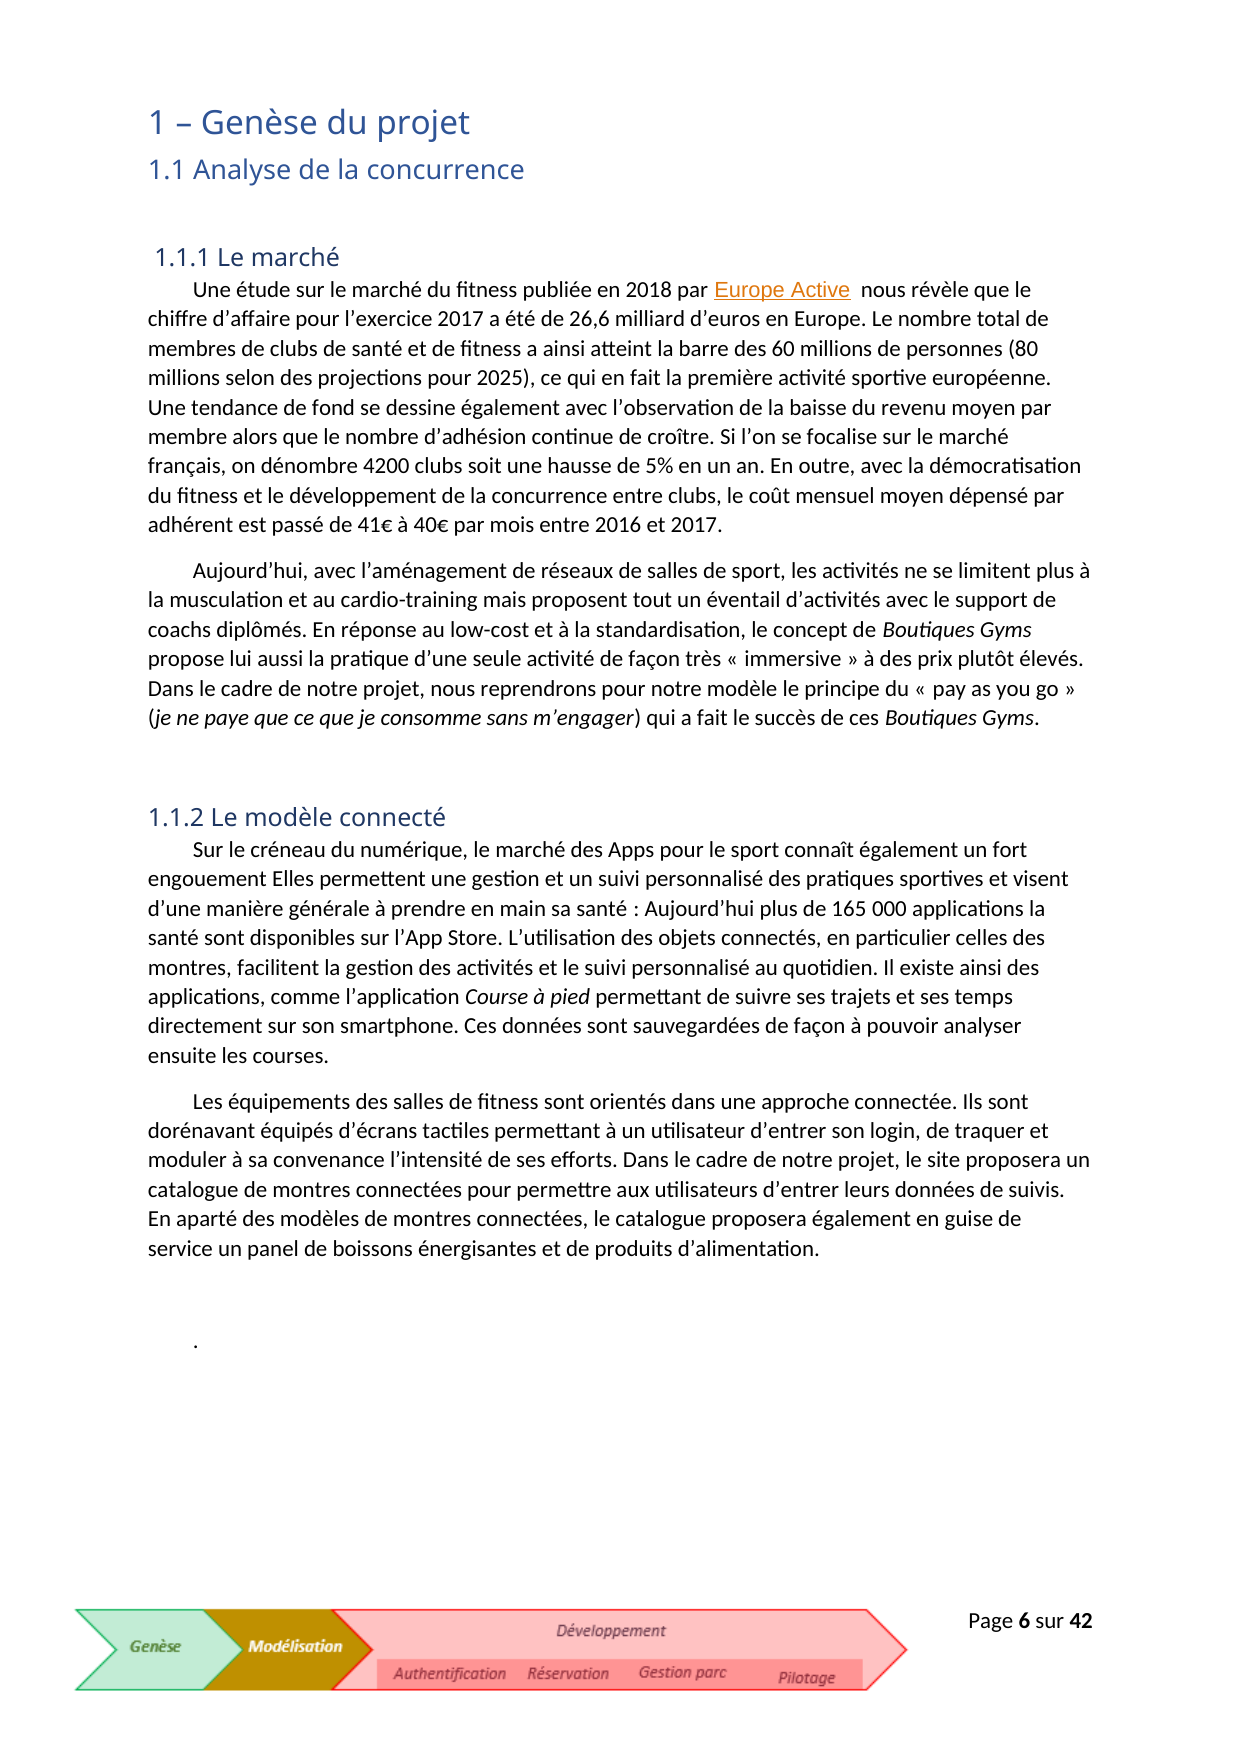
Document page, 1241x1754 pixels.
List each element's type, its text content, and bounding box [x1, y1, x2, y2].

subtitle 1.1.1 Le marché [148, 239, 1092, 273]
text Aujourd’hui, avec l’aménagement de réseaux de salles de sport, les activités ne se limitent plus à la musculation et au cardio-training mais proposent tout un éventail d’activités avec le support de coachs diplômés. En réponse au low-cost et à la standardisation, le concept de Boutiques Gyms propose lui aussi la pratique d’une seule activité de façon très « immersive » à des prix plutôt élevés. Dans le cadre de notre projet, nous reprendrons pour notre modèle le principe du « pay as you go » (je ne paye que ce que je consomme sans m’engager) qui a fait le succès de ces Boutiques Gyms. [148, 556, 1092, 731]
subtitle 1 – Genèse du projet [148, 99, 1092, 144]
subtitle 1.1 Analyse de la concurrence [148, 151, 1092, 187]
subtitle 1.1.2 Le modèle connecté [148, 799, 1092, 833]
text Une étude sur le marché du fitness publiée en 2018 par Europe Active nous révèle que le chiffre d’affaire pour l’exercice 2017 a été de 26,6 milliard d’euros en Europe. Le nombre total de membres de clubs de santé et de fitness a ainsi atteint la barre des 60 millions de personnes (80 millions selon des projections pour 2025), ce qui en fait la première activité sportive européenne. Une tendance de fond se dessine également avec l’observation de la baisse du revenu moyen par membre alors que le nombre d’adhésion continue de croître. Si l’on se focalise sur le marché français, on dénombre 4200 clubs soit une hausse de 5% en un an. En outre, avec la démocratisation du fitness et le développement de la concurrence entre clubs, le coût mensuel moyen dépensé par adhérent est passé de 41€ à 40€ par mois entre 2016 et 2017. [148, 275, 1092, 538]
text Les équipements des salles de fitness sont orientés dans une approche connectée. Ils sont dorénavant équipés d’écrans tactiles permettant à un utilisateur d’entrer son login, de traquer et moduler à sa convenance l’intensité de ses efforts. Dans le cadre de notre projet, le site proposera un catalogue de montres connectées pour permettre aux utilisateurs d’entrer leurs données de suivis. En aparté des modèles de montres connectées, le catalogue proposera également en guise de service un panel de boissons énergisantes et de produits d’alimentation. [148, 1087, 1092, 1262]
text Sur le créneau du numérique, le marché des Apps pour le sport connaît également un fort engouement Elles permettent une gestion et un suivi personnalisé des pratiques sportives et visent d’une manière générale à prendre en main sa santé : Aujourd’hui plus de 165 000 applications la santé sont disponibles sur l’App Store. L’utilisation des objets connectés, en particulier celles des montres, facilitent la gestion des activités et le suivi personnalisé au quotidien. Il existe ainsi des applications, comme l’application Course à pied permettant de suivre ses trajets et ses temps directement sur son smartphone. Ces données sont sauvegardées de façon à pouvoir analyser ensuite les courses. [148, 835, 1092, 1069]
text . [148, 1326, 1092, 1354]
